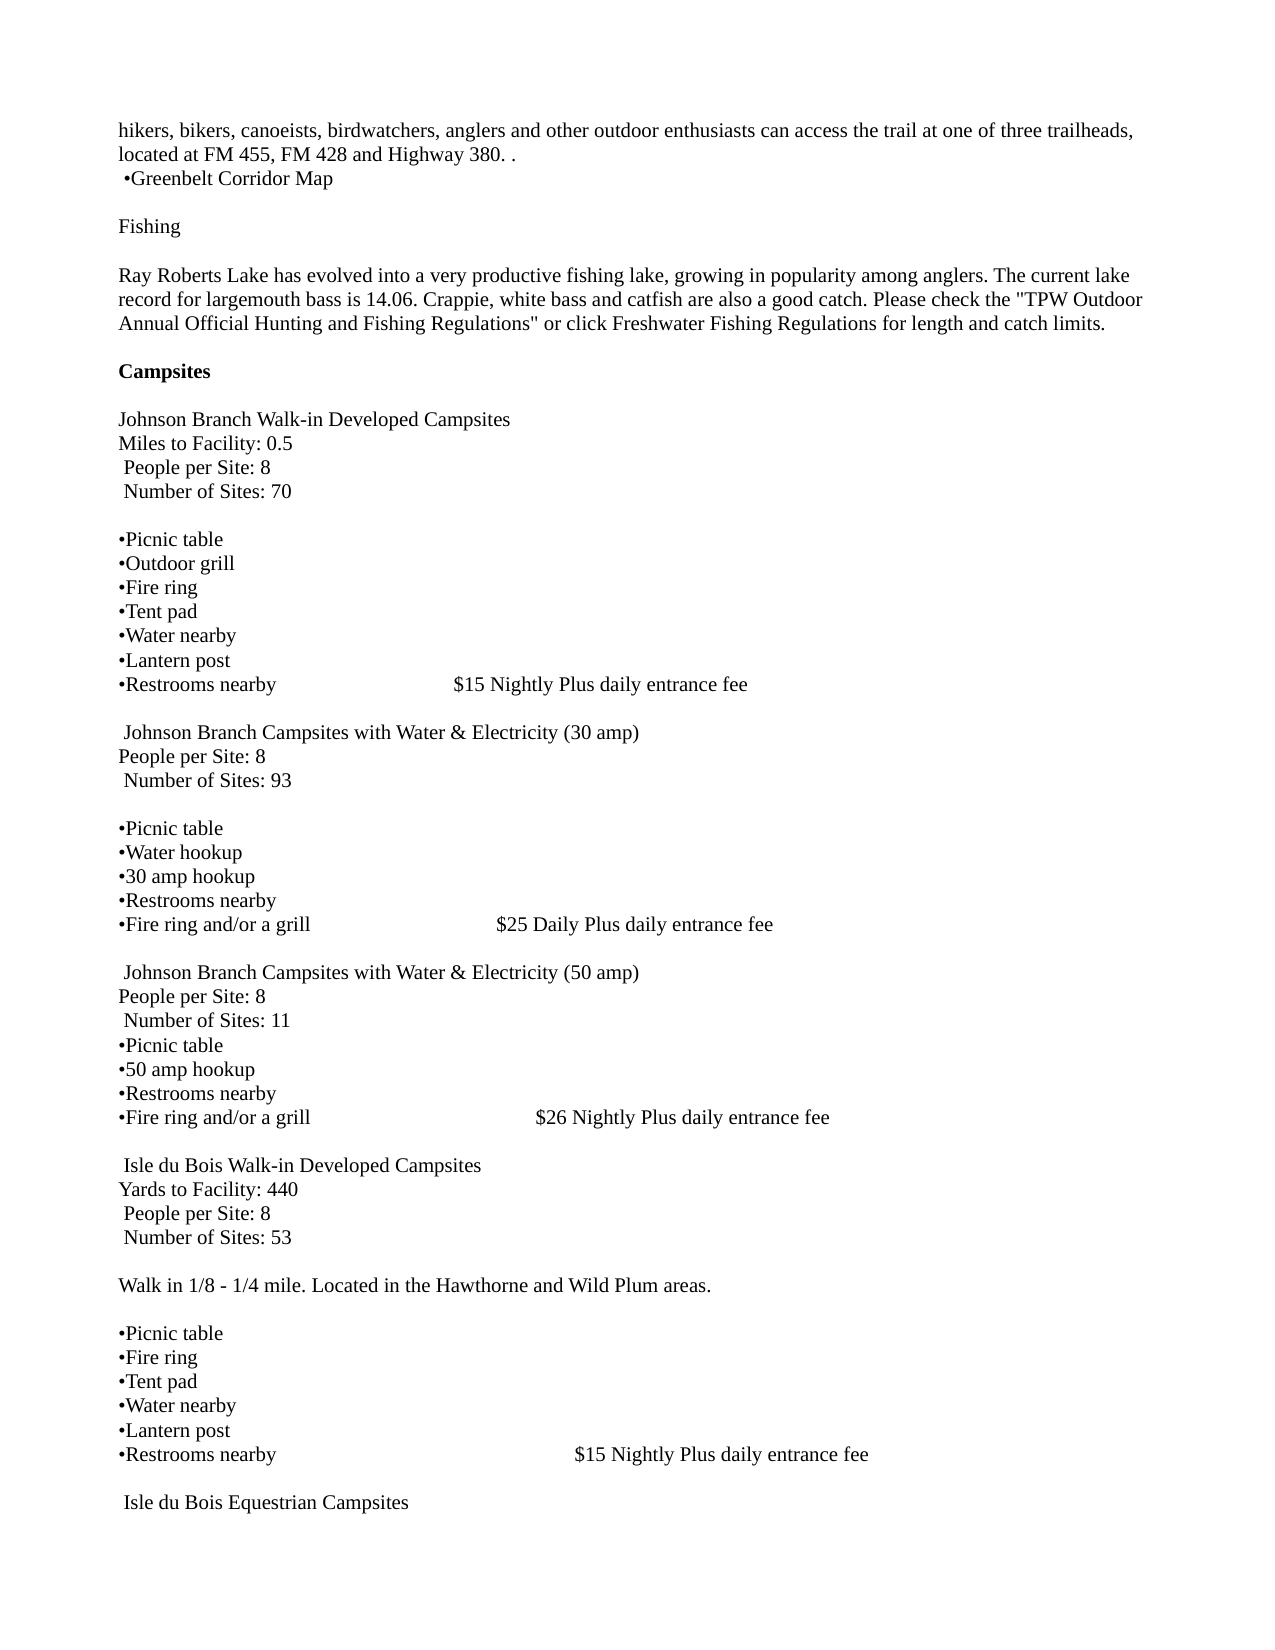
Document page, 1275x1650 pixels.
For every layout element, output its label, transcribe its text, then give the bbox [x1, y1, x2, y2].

text •Restrooms nearby $15 Nightly Plus daily entrance fee [118, 1442, 1157, 1466]
text •Fire ring [118, 575, 1157, 599]
text •Fire ring [118, 1345, 1157, 1369]
text •Lantern post [118, 1417, 1157, 1442]
text •Greenbelt Corridor Map [118, 166, 1157, 190]
text People per Site: 8 [118, 984, 1157, 1008]
text Johnson Branch Walk-in Developed Campsites [118, 407, 1157, 431]
text •Water hookup [118, 840, 1157, 864]
text •Outdoor grill [118, 551, 1157, 575]
text Isle du Bois Equestrian Campsites [118, 1490, 1157, 1514]
text Miles to Facility: 0.5 [118, 431, 1157, 455]
text •Water nearby [118, 623, 1157, 647]
text Campsites [118, 359, 1157, 383]
text Number of Sites: 70 [118, 479, 1157, 503]
text People per Site: 8 [118, 455, 1157, 479]
text hikers, bikers, canoeists, birdwatchers, anglers and other outdoor enthusiasts can access the trail at one of three trailheads, located at FM 455, FM 428 and Highway 380. . [118, 118, 1157, 166]
text Yards to Facility: 440 [118, 1177, 1157, 1201]
text •Picnic table [118, 816, 1157, 840]
text Number of Sites: 53 [118, 1225, 1157, 1249]
text •Lantern post [118, 647, 1157, 672]
text •Restrooms nearby [118, 888, 1157, 912]
text Walk in 1/8 - 1/4 mile. Located in the Hawthorne and Wild Plum areas. [118, 1273, 1157, 1297]
text Johnson Branch Campsites with Water & Electricity (30 amp) [118, 720, 1157, 744]
text Ray Roberts Lake has evolved into a very productive fishing lake, growing in popularity among anglers. The current lake record for largemouth bass is 14.06. Crappie, white bass and catfish are also a good catch. Please check the "TPW Outdoor Annual Official Hunting and Fishing Regulations" or click Freshwater Fishing Regulations for length and catch limits. [118, 262, 1157, 335]
text Johnson Branch Campsites with Water & Electricity (50 amp) [118, 960, 1157, 984]
text •Tent pad [118, 599, 1157, 623]
text •30 amp hookup [118, 864, 1157, 888]
text •Restrooms nearby $15 Nightly Plus daily entrance fee [118, 672, 1157, 696]
text Fishing [118, 214, 1157, 238]
text Isle du Bois Walk-in Developed Campsites [118, 1153, 1157, 1177]
text People per Site: 8 [118, 1201, 1157, 1225]
text •Picnic table [118, 1321, 1157, 1345]
text •Restrooms nearby [118, 1081, 1157, 1105]
text People per Site: 8 [118, 744, 1157, 768]
text Number of Sites: 11 [118, 1008, 1157, 1032]
text •Picnic table [118, 527, 1157, 551]
text •Fire ring and/or a grill $25 Daily Plus daily entrance fee [118, 912, 1157, 936]
text •Water nearby [118, 1393, 1157, 1417]
text •50 amp hookup [118, 1057, 1157, 1081]
text •Fire ring and/or a grill $26 Nightly Plus daily entrance fee [118, 1105, 1157, 1129]
text Number of Sites: 93 [118, 768, 1157, 792]
text •Picnic table [118, 1032, 1157, 1057]
text •Tent pad [118, 1369, 1157, 1393]
